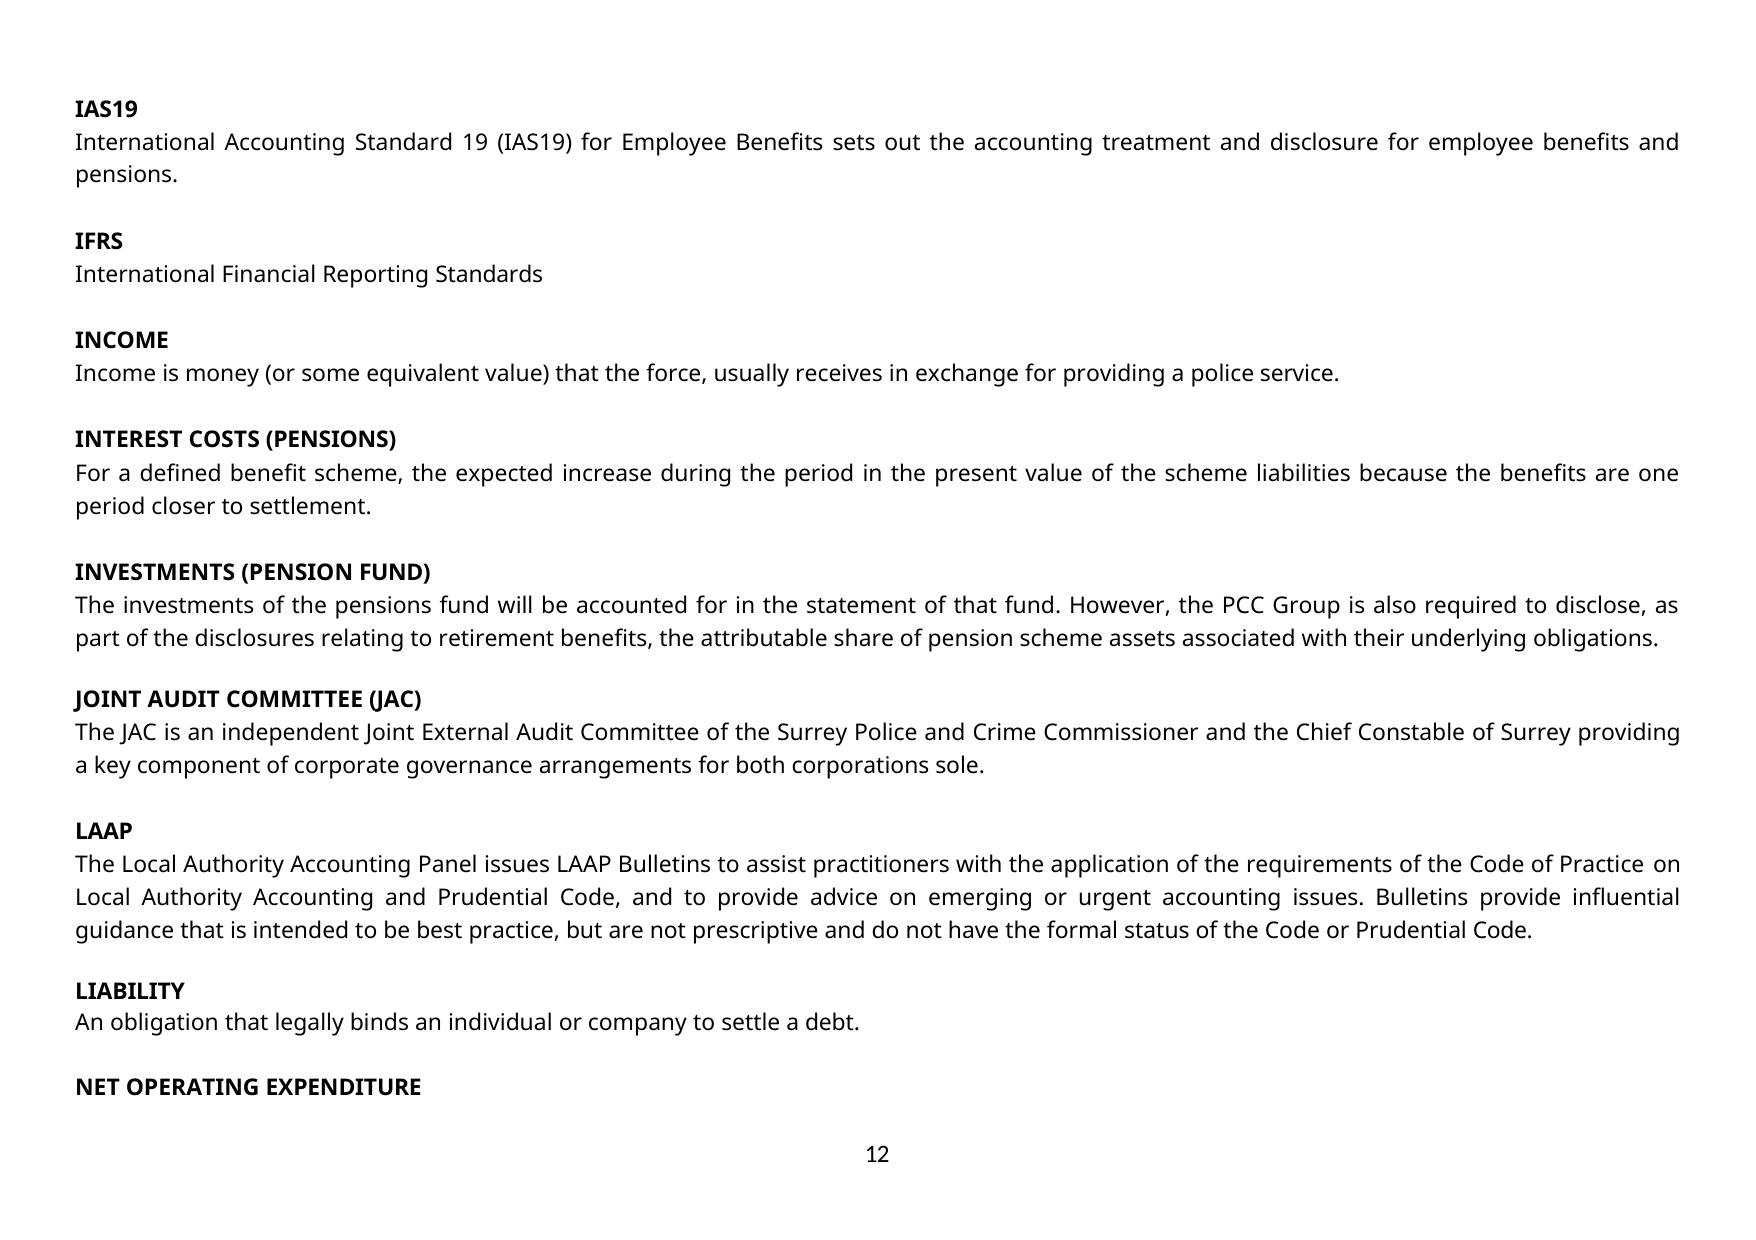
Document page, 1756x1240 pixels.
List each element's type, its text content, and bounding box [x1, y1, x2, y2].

subtitle INTEREST COSTS (PENSIONS) [75, 423, 1696, 454]
text The JAC is an independent Joint External Audit Committee of the Surrey Police and Crime Commissioner and the Chief Constable of Surrey providing a key component of corporate governance arrangements for both corporations sole. [75, 716, 1681, 780]
text International Financial Reporting Standards [75, 258, 1696, 289]
text Income is money (or some equivalent value) that the force, usually receives in exchange for providing a police service. [75, 357, 1696, 388]
subtitle IAS19 [75, 92, 1696, 124]
subtitle IFRS [75, 224, 1696, 256]
text International Accounting Standard 19 (IAS19) for Employee Benefits sets out the accounting treatment and disclosure for employee benefits and pensions. [75, 126, 1681, 190]
text The Local Authority Accounting Panel issues LAAP Bulletins to assist practitioners with the application of the requirements of the Code of Practice on Local Authority Accounting and Prudential Code, and to provide advice on emerging or urgent accounting issues. Bulletins provide influential guidance that is intended to be best practice, but are not prescriptive and do not have the formal status of the Code or Prudential Code. [75, 848, 1681, 945]
text The investments of the pensions fund will be accounted for in the statement of that fund. However, the PCC Group is also required to disclose, as part of the disclosures relating to retirement benefits, the attributable share of pension scheme assets associated with their underlying obligations. [75, 589, 1681, 653]
subtitle LAAP [75, 815, 1696, 846]
subtitle INVESTMENTS (PENSION FUND) [75, 556, 1696, 587]
subtitle NET OPERATING EXPENDITURE [75, 1071, 1696, 1102]
subtitle LIABILITY [75, 974, 1696, 1006]
text For a defined benefit scheme, the expected increase during the period in the present value of the scheme liabilities because the benefits are one period closer to settlement. [75, 456, 1681, 521]
text An obligation that legally binds an individual or company to settle a debt. [75, 1006, 1696, 1037]
subtitle JOINT AUDIT COMMITTEE (JAC) [75, 682, 1696, 714]
subtitle INCOME [75, 324, 1696, 355]
